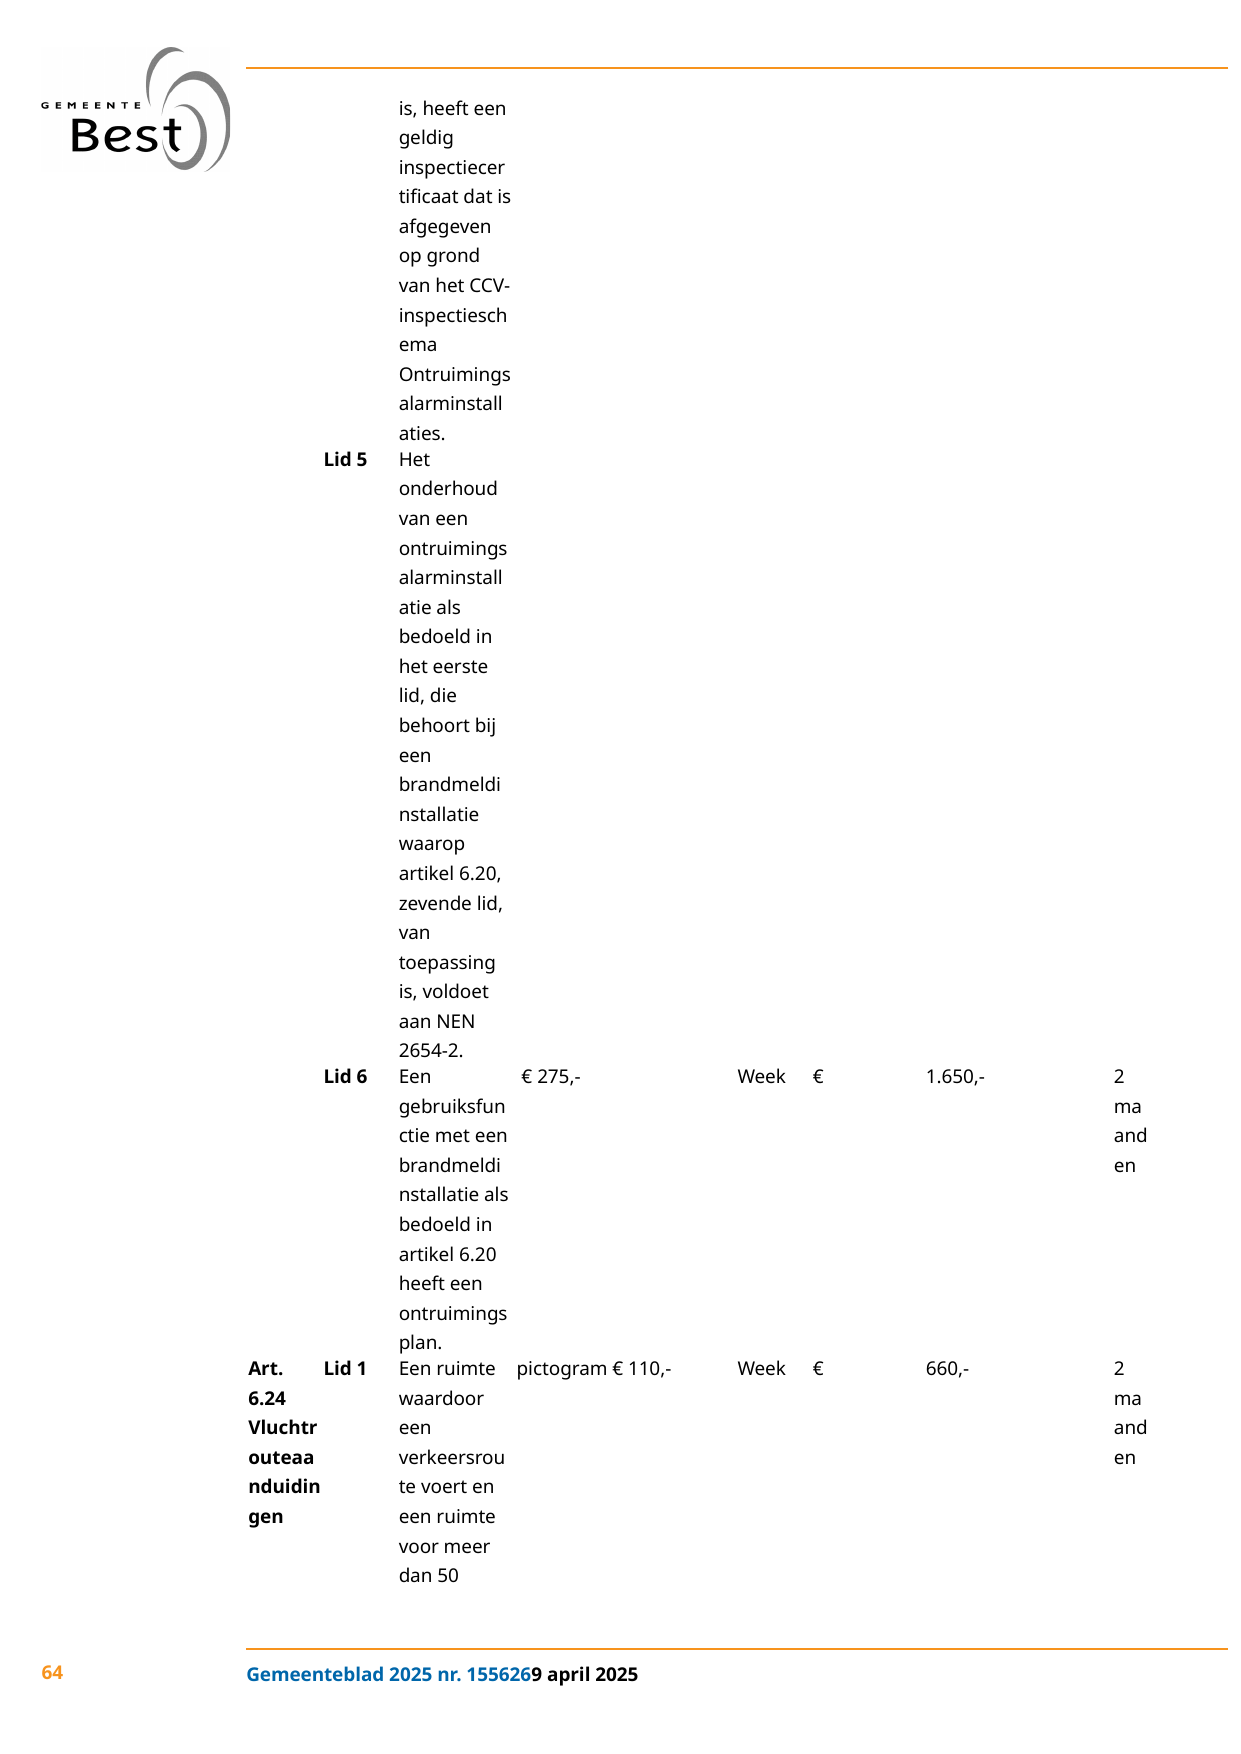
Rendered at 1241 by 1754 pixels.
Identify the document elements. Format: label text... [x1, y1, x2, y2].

table_cell Een gebruiksfunctie met een brandmeldinstallatie als bedoeld in artikel 6.20 heeft een ontruimingsplan. [399, 1063, 511, 1355]
table_cell Lid 6 [323, 1063, 398, 1355]
table_cell 1.650,- [926, 1063, 1114, 1355]
table_cell is, heeft een geldig inspectiecertificaat dat is afgegeven op grond van het CCV-inspectieschema Ontruimingsalarminstallaties. [399, 95, 511, 446]
table_cell [926, 95, 1114, 1063]
table_cell [813, 95, 926, 1063]
table_cell 2 maanden [1114, 1355, 1152, 1588]
table_cell [511, 95, 737, 1063]
table_cell 2 maanden [1114, 1063, 1152, 1355]
table_cell € [813, 1355, 926, 1588]
table_cell Week [737, 1355, 813, 1588]
table_cell [248, 95, 323, 1355]
table_cell [1114, 95, 1152, 1063]
table_cell Week [737, 1063, 813, 1355]
table_cell [737, 95, 813, 1063]
table_cell Lid 1 [323, 1355, 398, 1588]
table_cell Art. 6.24 Vluchtrouteaanduidingen [248, 1355, 323, 1588]
table_cell 660,- [926, 1355, 1114, 1588]
table_cell € [813, 1063, 926, 1355]
picture [41, 47, 231, 172]
table_cell [323, 95, 398, 446]
table_cell Een ruimte waardoor een verkeersroute voert en een ruimte voor meer dan 50 [399, 1355, 511, 1588]
table_cell Lid 5 [323, 446, 398, 1063]
table_cell Het onderhoud van een ontruimingsalarminstallatie als bedoeld in het eerste lid, die behoort bij een brandmeldinstallatie waarop artikel 6.20, zevende lid, van toepassing is, voldoet aan NEN 2654-2. [399, 446, 511, 1063]
table_cell € 275,- [511, 1063, 737, 1355]
table_cell pictogram € 110,- [511, 1355, 737, 1588]
